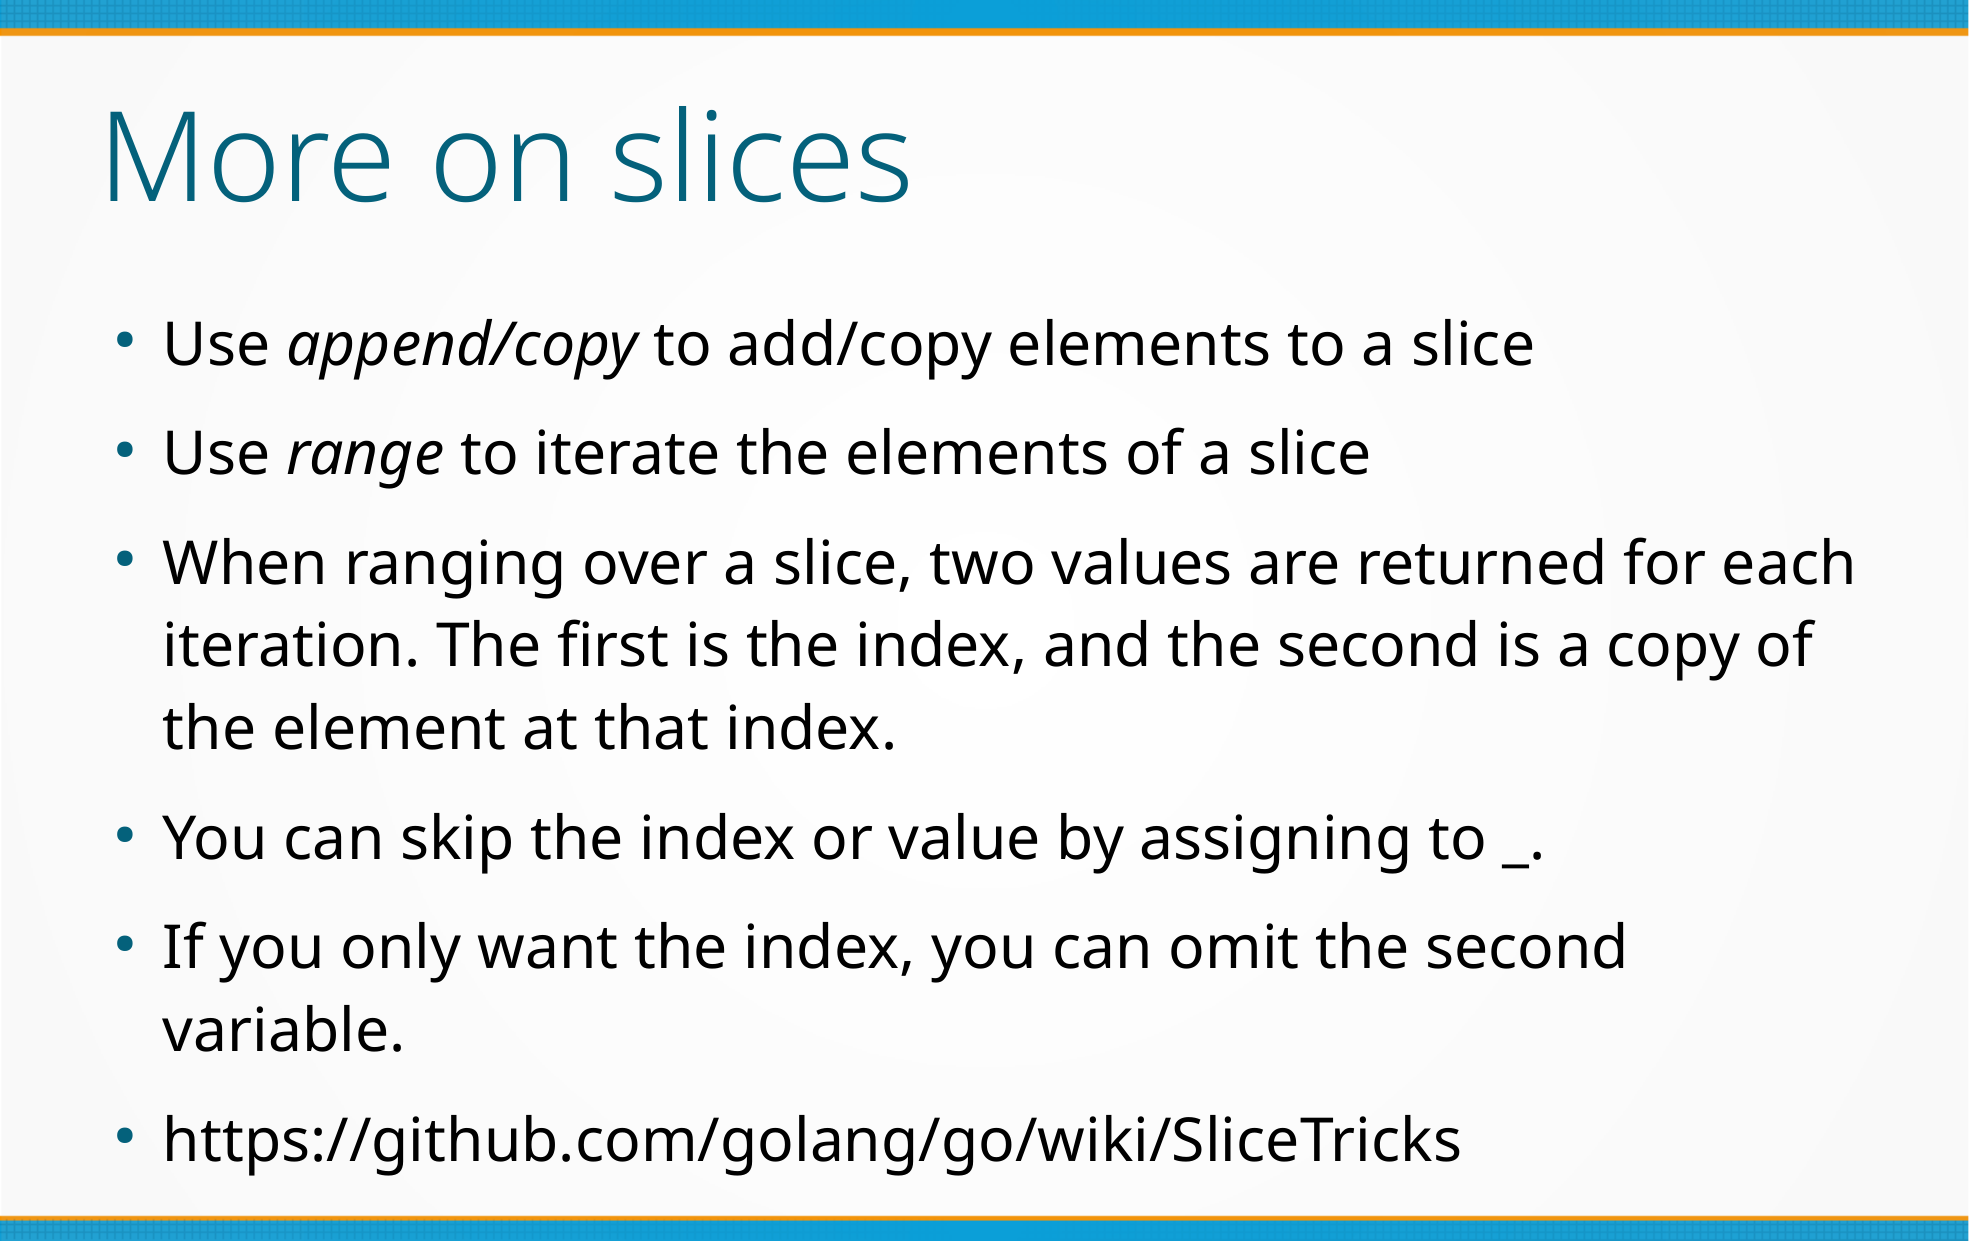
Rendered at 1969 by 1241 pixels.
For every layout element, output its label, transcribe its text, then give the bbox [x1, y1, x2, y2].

picture [0, 0, 1969, 1241]
list Use append/copy to add/copy elements to a slice Use range to iterate the elements of a slice When ranging over a slice, two values are returned for each iteration. The first is the index, and the second is a copy of the element at that index. You can skip the index or value by assigning to _. If you only want the index, you can omit the second variable. https://github.com/golang/go/wiki/SliceTricks [98, 300, 1876, 1186]
title More on slices [98, 49, 1870, 257]
